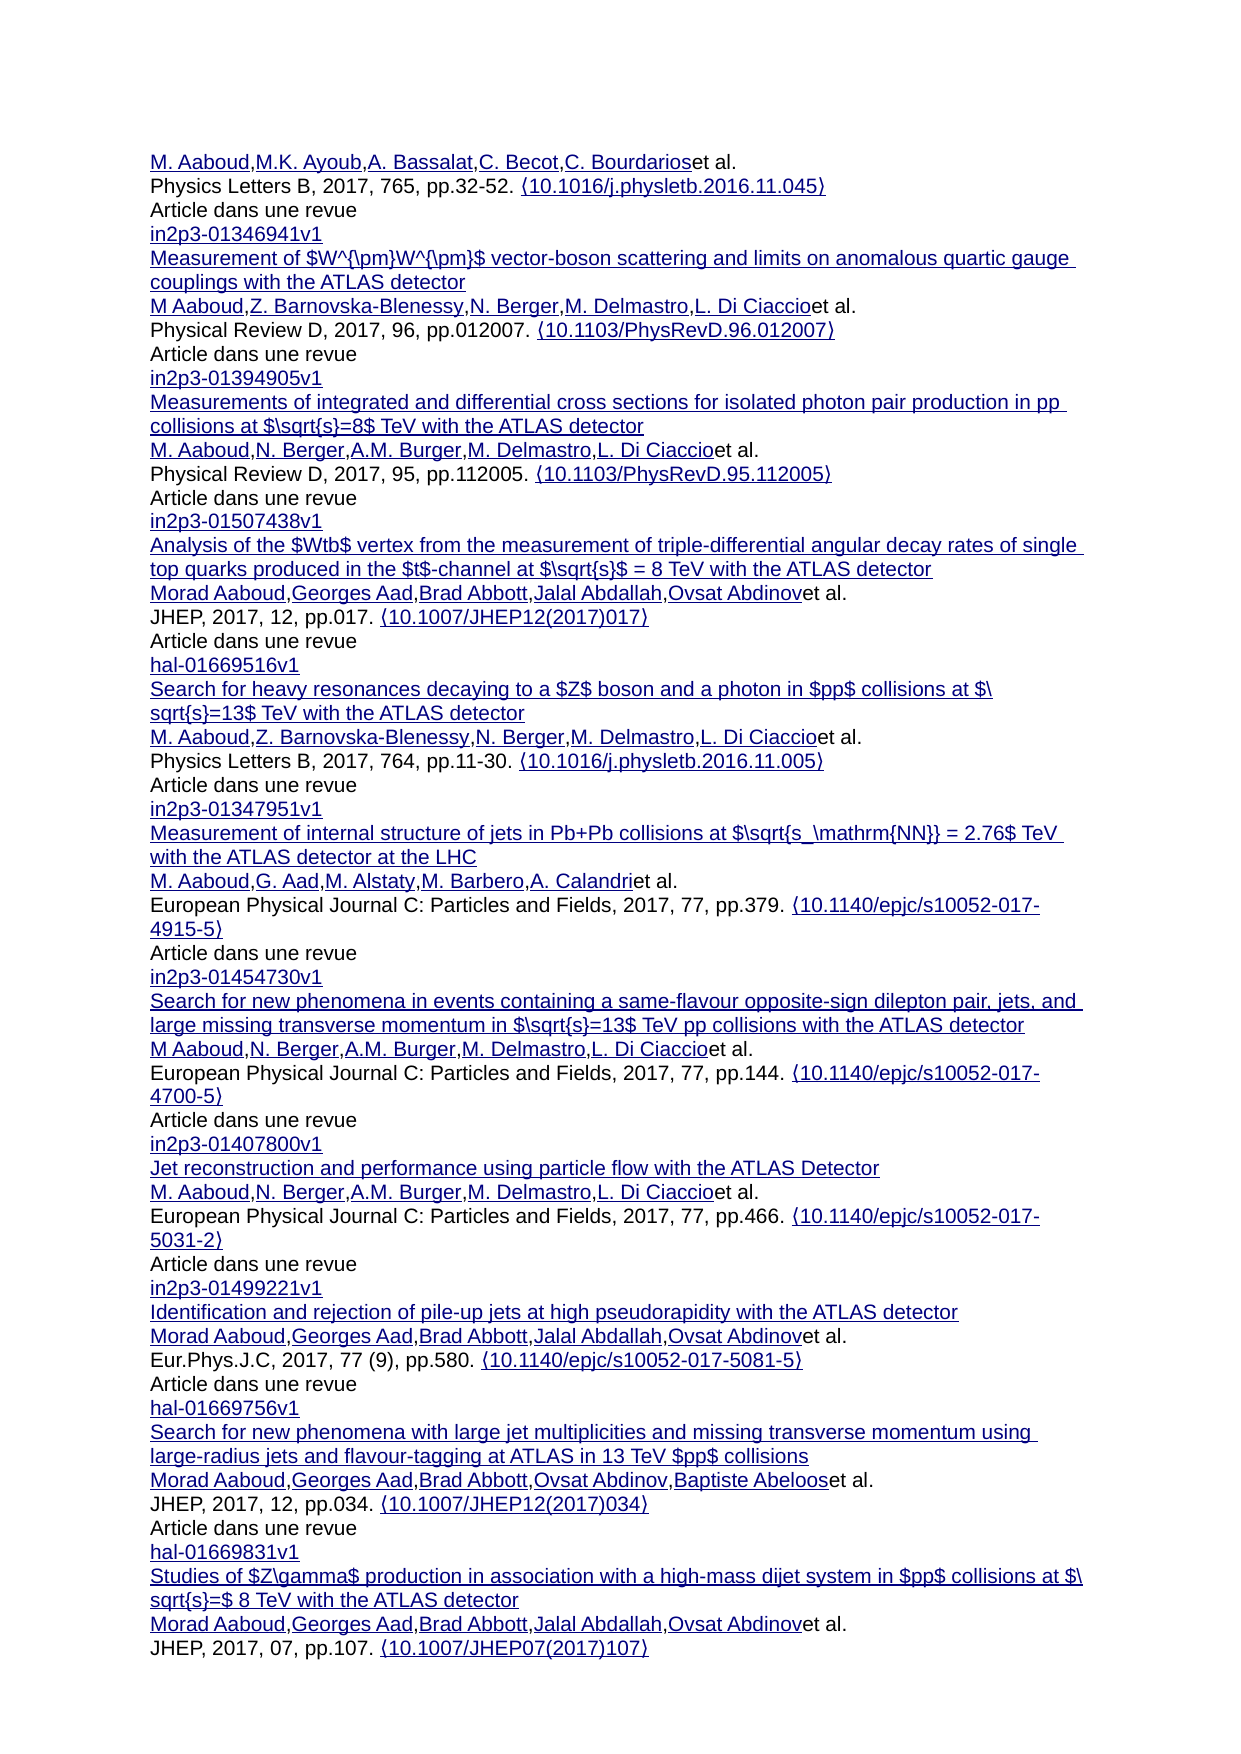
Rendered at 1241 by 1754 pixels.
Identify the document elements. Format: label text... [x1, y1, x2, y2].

table_cell Measurement of $W^{\pm}W^{\pm}$ vector-boson scattering and limits on anomalous quartic gauge couplings with the ATLAS detector M Aaboud,Z. Barnovska-Blenessy,N. Berger,M. Delmastro,L. Di Ciaccioet al. Physical Review D, 2017, 96, pp.012007. ⟨10.1103/PhysRevD.96.012007⟩ Article dans une revue in2p3-01394905v1 [150, 246, 1090, 389]
table_cell Search for heavy resonances decaying to a $Z$ boson and a photon in $pp$ collisions at $\sqrt{s}=13$ TeV with the ATLAS detector M. Aaboud,Z. Barnovska-Blenessy,N. Berger,M. Delmastro,L. Di Ciaccioet al. Physics Letters B, 2017, 764, pp.11-30. ⟨10.1016/j.physletb.2016.11.005⟩ Article dans une revue in2p3-01347951v1 [150, 677, 1090, 821]
table_cell Analysis of the $Wtb$ vertex from the measurement of triple-differential angular decay rates of single top quarks produced in the $t$-channel at $\sqrt{s}$ = 8 TeV with the ATLAS detector Morad Aaboud,Georges Aad,Brad Abbott,Jalal Abdallah,Ovsat Abdinovet al. JHEP, 2017, 12, pp.017. ⟨10.1007/JHEP12(2017)017⟩ Article dans une revue hal-01669516v1 [150, 533, 1090, 677]
table_cell Measurements of integrated and differential cross sections for isolated photon pair production in pp collisions at $\sqrt{s}=8$ TeV with the ATLAS detector M. Aaboud,N. Berger,A.M. Burger,M. Delmastro,L. Di Ciaccioet al. Physical Review D, 2017, 95, pp.112005. ⟨10.1103/PhysRevD.95.112005⟩ Article dans une revue in2p3-01507438v1 [150, 390, 1090, 533]
table_cell Search for new phenomena with large jet multiplicities and missing transverse momentum using large-radius jets and flavour-tagging at ATLAS in 13 TeV $pp$ collisions Morad Aaboud,Georges Aad,Brad Abbott,Ovsat Abdinov,Baptiste Abelooset al. JHEP, 2017, 12, pp.034. ⟨10.1007/JHEP12(2017)034⟩ Article dans une revue hal-01669831v1 [150, 1420, 1090, 1563]
table_cell Identification and rejection of pile-up jets at high pseudorapidity with the ATLAS detector Morad Aaboud,Georges Aad,Brad Abbott,Jalal Abdallah,Ovsat Abdinovet al. Eur.Phys.J.C, 2017, 77 (9), pp.580. ⟨10.1140/epjc/s10052-017-5081-5⟩ Article dans une revue hal-01669756v1 [150, 1300, 1090, 1420]
table_cell Search for new phenomena in events containing a same-flavour opposite-sign dilepton pair, jets, and large missing transverse momentum in $\sqrt{s}=13$ TeV pp collisions with the ATLAS detector M Aaboud,N. Berger,A.M. Burger,M. Delmastro,L. Di Ciaccioet al. European Physical Journal C: Particles and Fields, 2017, 77, pp.144. ⟨10.1140/epjc/s10052-017-4700-5⟩ Article dans une revue in2p3-01407800v1 [150, 989, 1090, 1156]
table_cell Studies of $Z\gamma$ production in association with a high-mass dijet system in $pp$ collisions at $\sqrt{s}=$ 8 TeV with the ATLAS detector Morad Aaboud,Georges Aad,Brad Abbott,Jalal Abdallah,Ovsat Abdinovet al. JHEP, 2017, 07, pp.107. ⟨10.1007/JHEP07(2017)107⟩ [150, 1564, 1090, 1659]
table_cell M. Aaboud,M.K. Ayoub,A. Bassalat,C. Becot,C. Bourdarioset al. Physics Letters B, 2017, 765, pp.32-52. ⟨10.1016/j.physletb.2016.11.045⟩ Article dans une revue in2p3-01346941v1 [150, 150, 1090, 246]
table_cell Measurement of internal structure of jets in Pb+Pb collisions at $\sqrt{s_\mathrm{NN}} = 2.76$ TeV with the ATLAS detector at the LHC M. Aaboud,G. Aad,M. Alstaty,M. Barbero,A. Calandriet al. European Physical Journal C: Particles and Fields, 2017, 77, pp.379. ⟨10.1140/epjc/s10052-017-4915-5⟩ Article dans une revue in2p3-01454730v1 [150, 821, 1090, 988]
table_cell Jet reconstruction and performance using particle flow with the ATLAS Detector M. Aaboud,N. Berger,A.M. Burger,M. Delmastro,L. Di Ciaccioet al. European Physical Journal C: Particles and Fields, 2017, 77, pp.466. ⟨10.1140/epjc/s10052-017-5031-2⟩ Article dans une revue in2p3-01499221v1 [150, 1156, 1090, 1300]
